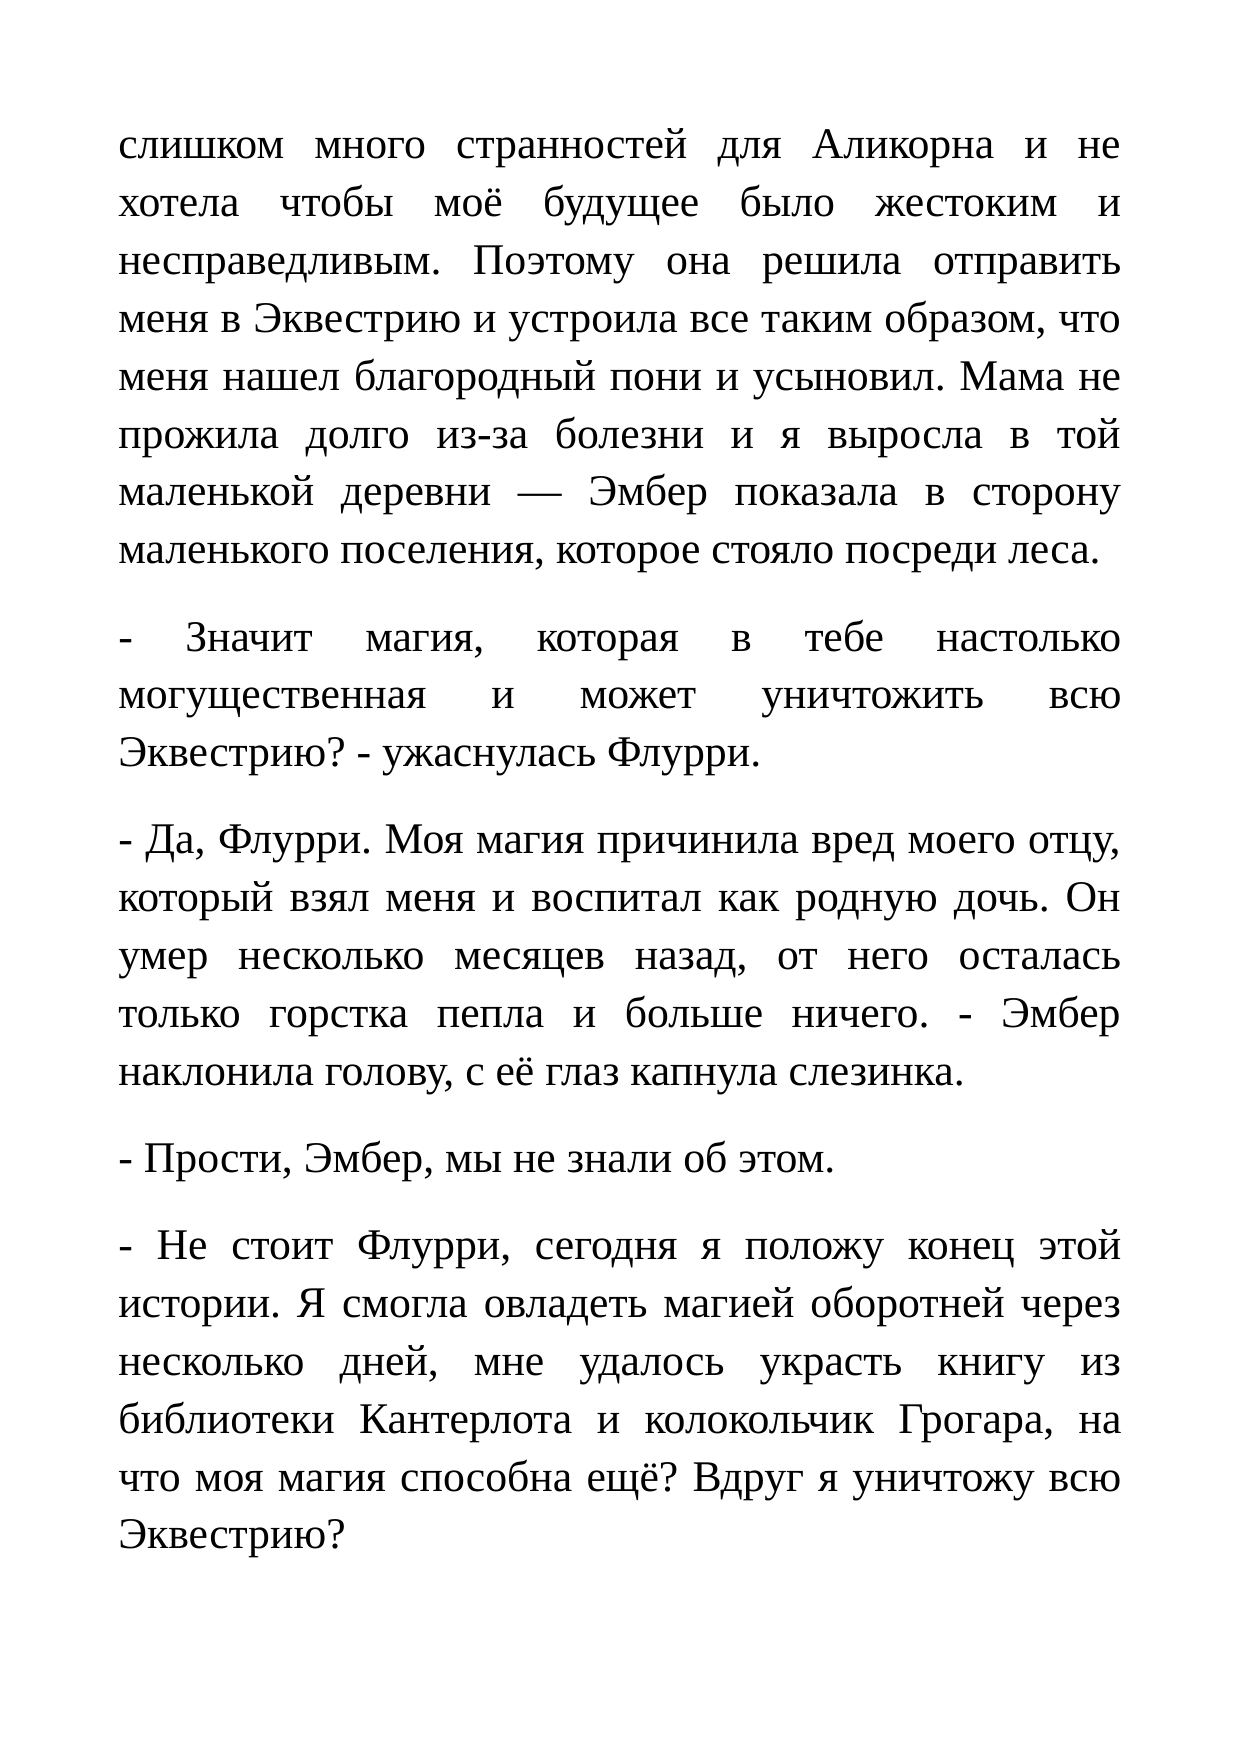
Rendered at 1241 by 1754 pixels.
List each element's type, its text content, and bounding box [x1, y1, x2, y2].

text - Прости, Эмбер, мы не знали об этом. [118, 1132, 1122, 1182]
text - Не стоит Флурри, сегодня я положу конец этой истории. Я смогла овладеть магией оборотней через несколько дней, мне удалось украсть книгу из библиотеки Кантерлота и колокольчик Грогара, на что моя магия способна ещё? Вдруг я уничтожу всю Эквестрию? [118, 1219, 1122, 1558]
text - Значит магия, которая в тебе настолько могущественная и может уничтожить всю Эквестрию? - ужаснулась Флурри. [118, 610, 1122, 776]
text - Да, Флурри. Моя магия причинила вред моего отцу, который взял меня и воспитал как родную дочь. Он умер несколько месяцев назад, от него осталась только горстка пепла и больше ничего. - Эмбер наклонила голову, с её глаз капнула слезинка. [118, 813, 1122, 1094]
text слишком много странностей для Аликорна и не хотела чтобы моё будущее было жестоким и несправедливым. Поэтому она решила отправить меня в Эквестрию и устроила все таким образом, что меня нашел благородный пони и усыновил. Мама не прожила долго из-за болезни и я выросла в той маленькой деревни — Эмбер показала в сторону маленького поселения, которое стояло посреди леса. [118, 118, 1122, 573]
